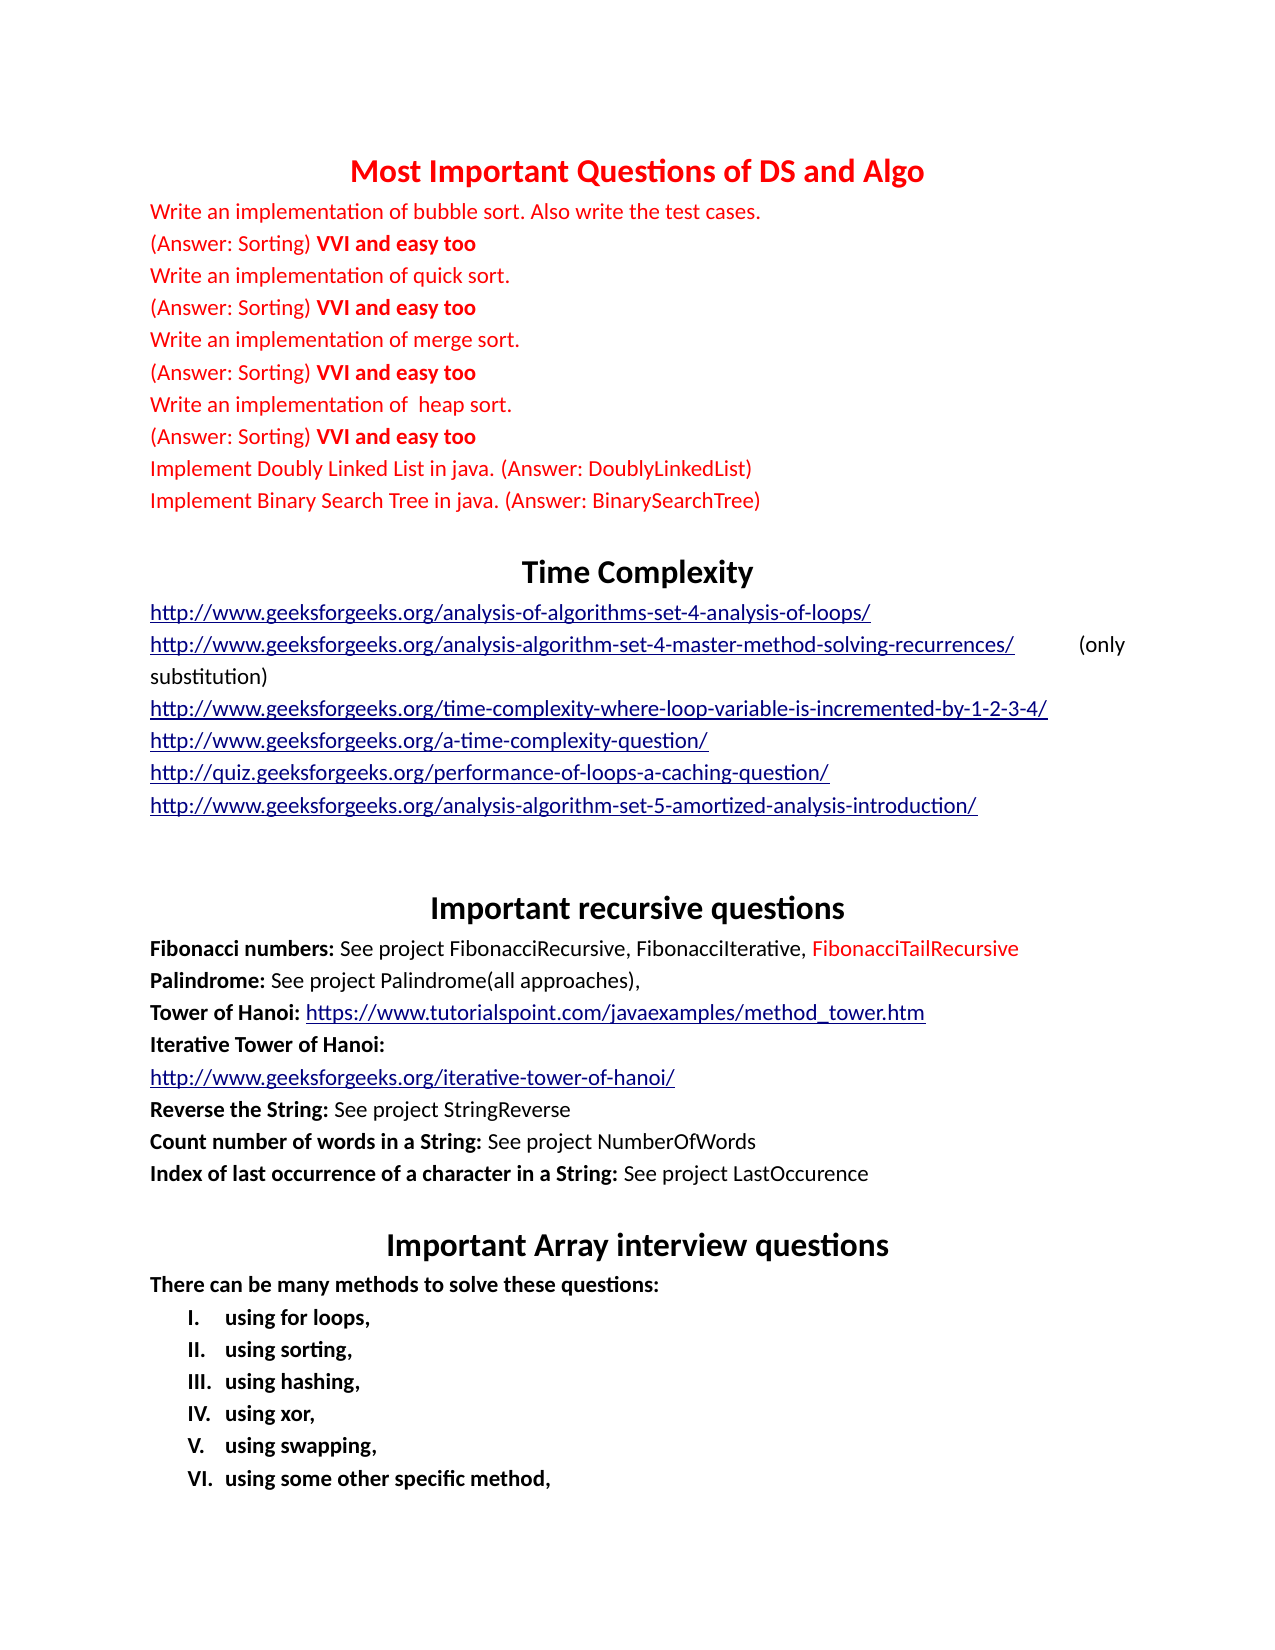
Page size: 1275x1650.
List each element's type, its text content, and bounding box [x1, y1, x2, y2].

list Implement Doubly Linked List in java. (Answer: DoublyLinkedList) [150, 454, 1125, 482]
list http://www.geeksforgeeks.org/analysis-algorithm-set-5-amortized-analysis-introduction/ [150, 791, 1125, 819]
list Important recursive questions [150, 887, 1125, 928]
list using some other specific method, [187, 1464, 1125, 1492]
list Write an implementation of merge sort. [150, 326, 1125, 353]
list http://www.geeksforgeeks.org/analysis-of-algorithms-set-4-analysis-of-loops/ [150, 598, 1125, 626]
list Palindrome: See project Palindrome(all approaches), [150, 966, 1125, 994]
list Fibonacci numbers: See project FibonacciRecursive, FibonacciIterative, FibonacciTailRecursive [150, 934, 1125, 962]
list http://www.geeksforgeeks.org/time-complexity-where-loop-variable-is-incremented-by-1-2-3-4/ [150, 694, 1125, 722]
list Iterative Tower of Hanoi: [150, 1031, 1125, 1059]
list Reverse the String: See project StringReverse [150, 1095, 1125, 1123]
list Implement Binary Search Tree in java. (Answer: BinarySearchTree) [150, 486, 1125, 514]
list Important Array interview questions [150, 1224, 1125, 1264]
list Time Complexity [150, 551, 1125, 592]
list http://www.geeksforgeeks.org/a-time-complexity-question/ [150, 726, 1125, 754]
list (Answer: Sorting) VVI and easy too [150, 358, 1125, 386]
list (Answer: Sorting) VVI and easy too [150, 229, 1125, 257]
list (Answer: Sorting) VVI and easy too [150, 293, 1125, 321]
list Tower of Hanoi: https://www.tutorialspoint.com/javaexamples/method_tower.htm [150, 998, 1125, 1026]
list using for loops, [187, 1303, 1125, 1331]
list Write an implementation of heap sort. [150, 390, 1125, 418]
list Write an implementation of bubble sort. Also write the test cases. [150, 197, 1125, 225]
list There can be many methods to solve these questions: [150, 1271, 1125, 1298]
list http://www.geeksforgeeks.org/iterative-tower-of-hanoi/ [150, 1063, 1125, 1091]
list Index of last occurrence of a character in a String: See project LastOccurence [150, 1159, 1125, 1187]
list http://www.geeksforgeeks.org/analysis-algorithm-set-4-master-method-solving-recurrences/ (only substitution) [150, 630, 1125, 690]
list using swapping, [187, 1431, 1125, 1459]
list using sorting, [187, 1335, 1125, 1363]
list Most Important Questions of DS and Algo [150, 150, 1125, 191]
list using xor, [187, 1399, 1125, 1427]
list using hashing, [187, 1367, 1125, 1395]
list (Answer: Sorting) VVI and easy too [150, 422, 1125, 450]
list Write an implementation of quick sort. [150, 261, 1125, 289]
list Count number of words in a String: See project NumberOfWords [150, 1127, 1125, 1155]
list http://quiz.geeksforgeeks.org/performance-of-loops-a-caching-question/ [150, 758, 1125, 787]
